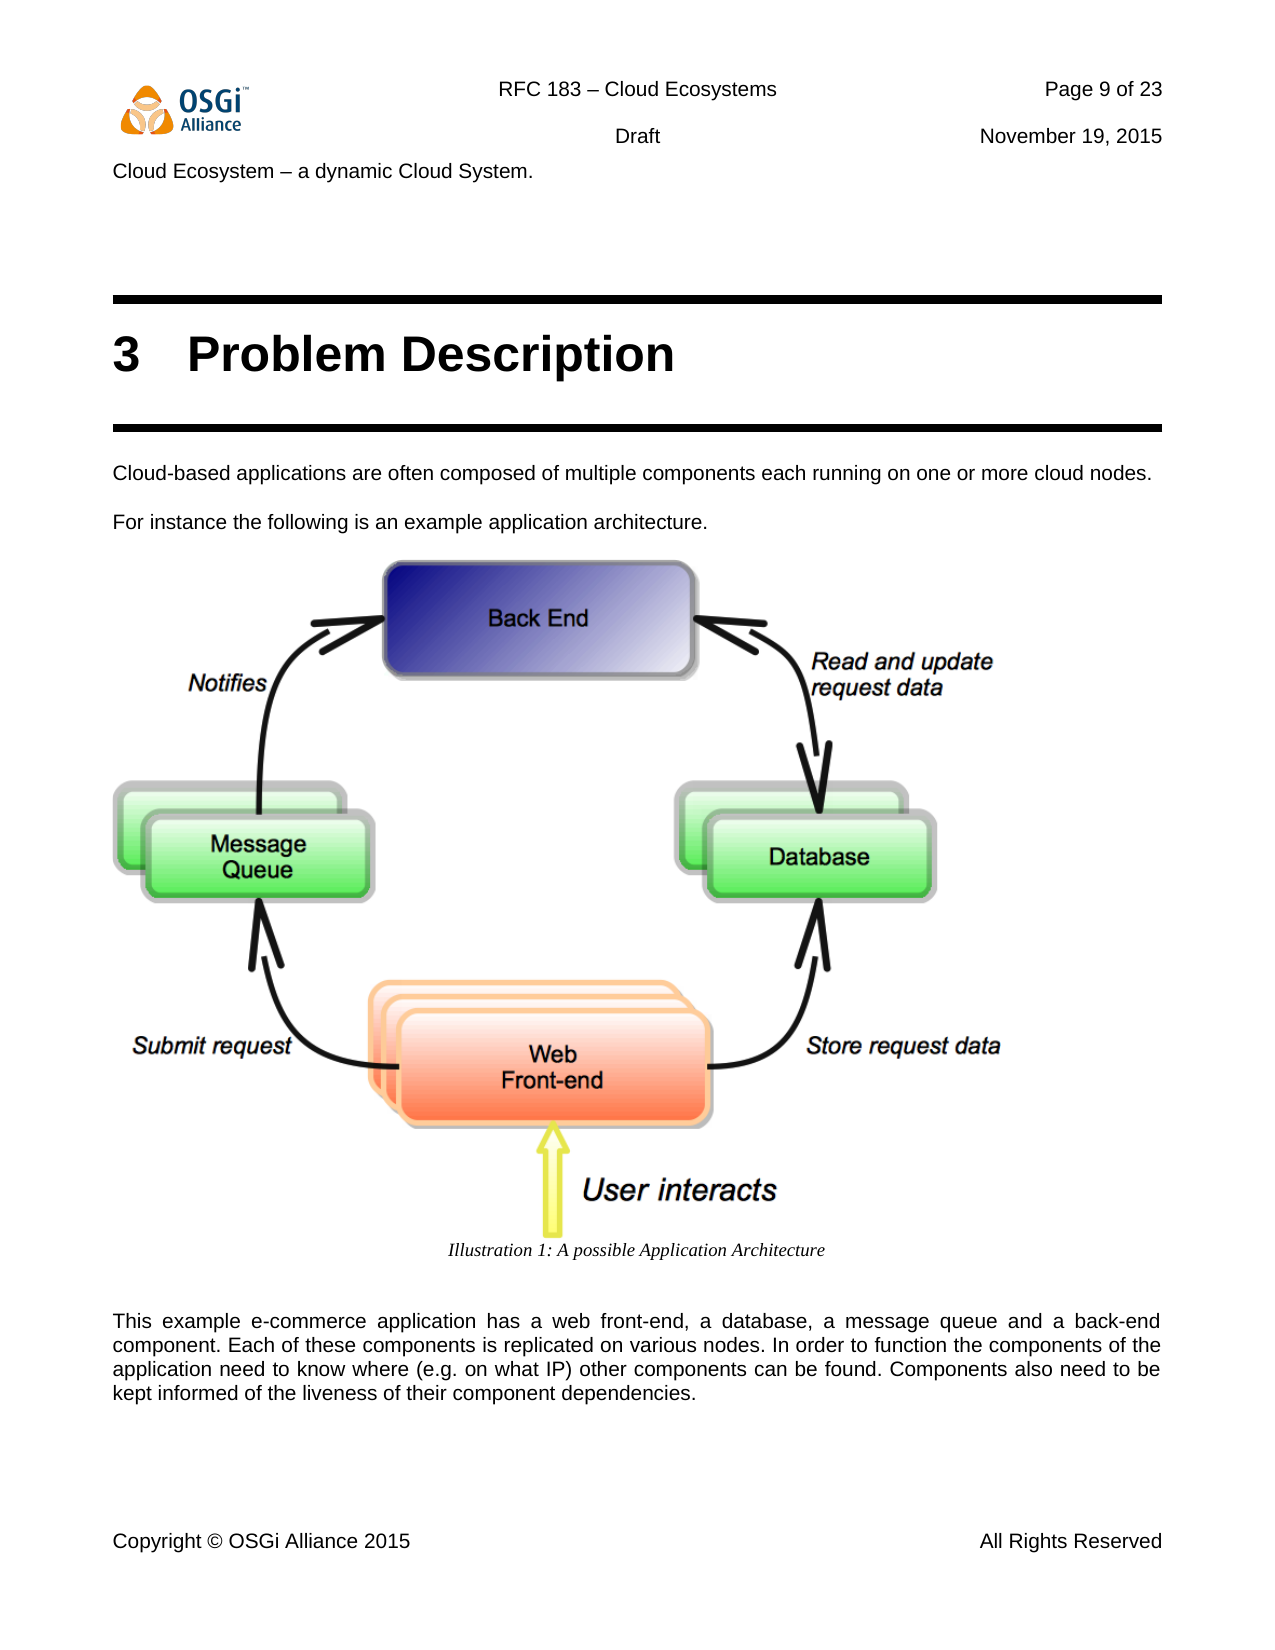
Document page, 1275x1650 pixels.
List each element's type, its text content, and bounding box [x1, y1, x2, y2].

text Cloud-based applications are often composed of multiple components each running on one or more cloud nodes. [112, 461, 1162, 485]
text Cloud Ecosystem – a dynamic Cloud System. [112, 159, 1162, 183]
text Illustration 1: A possible Application Architecture [112, 1239, 1162, 1260]
text For instance the following is an example application architecture. [112, 510, 1162, 534]
text This example e-commerce application has a web front-end, a database, a message queue and a back-end component. Each of these components is replicated on various nodes. In order to function the components of the application need to know where (e.g. on what IP) other components can be found. Components also need to be kept informed of the liveness of their component dependencies. [112, 1309, 1162, 1405]
picture [112, 559, 1163, 1239]
picture [113, 78, 257, 142]
subtitle Problem Description [112, 296, 1162, 432]
